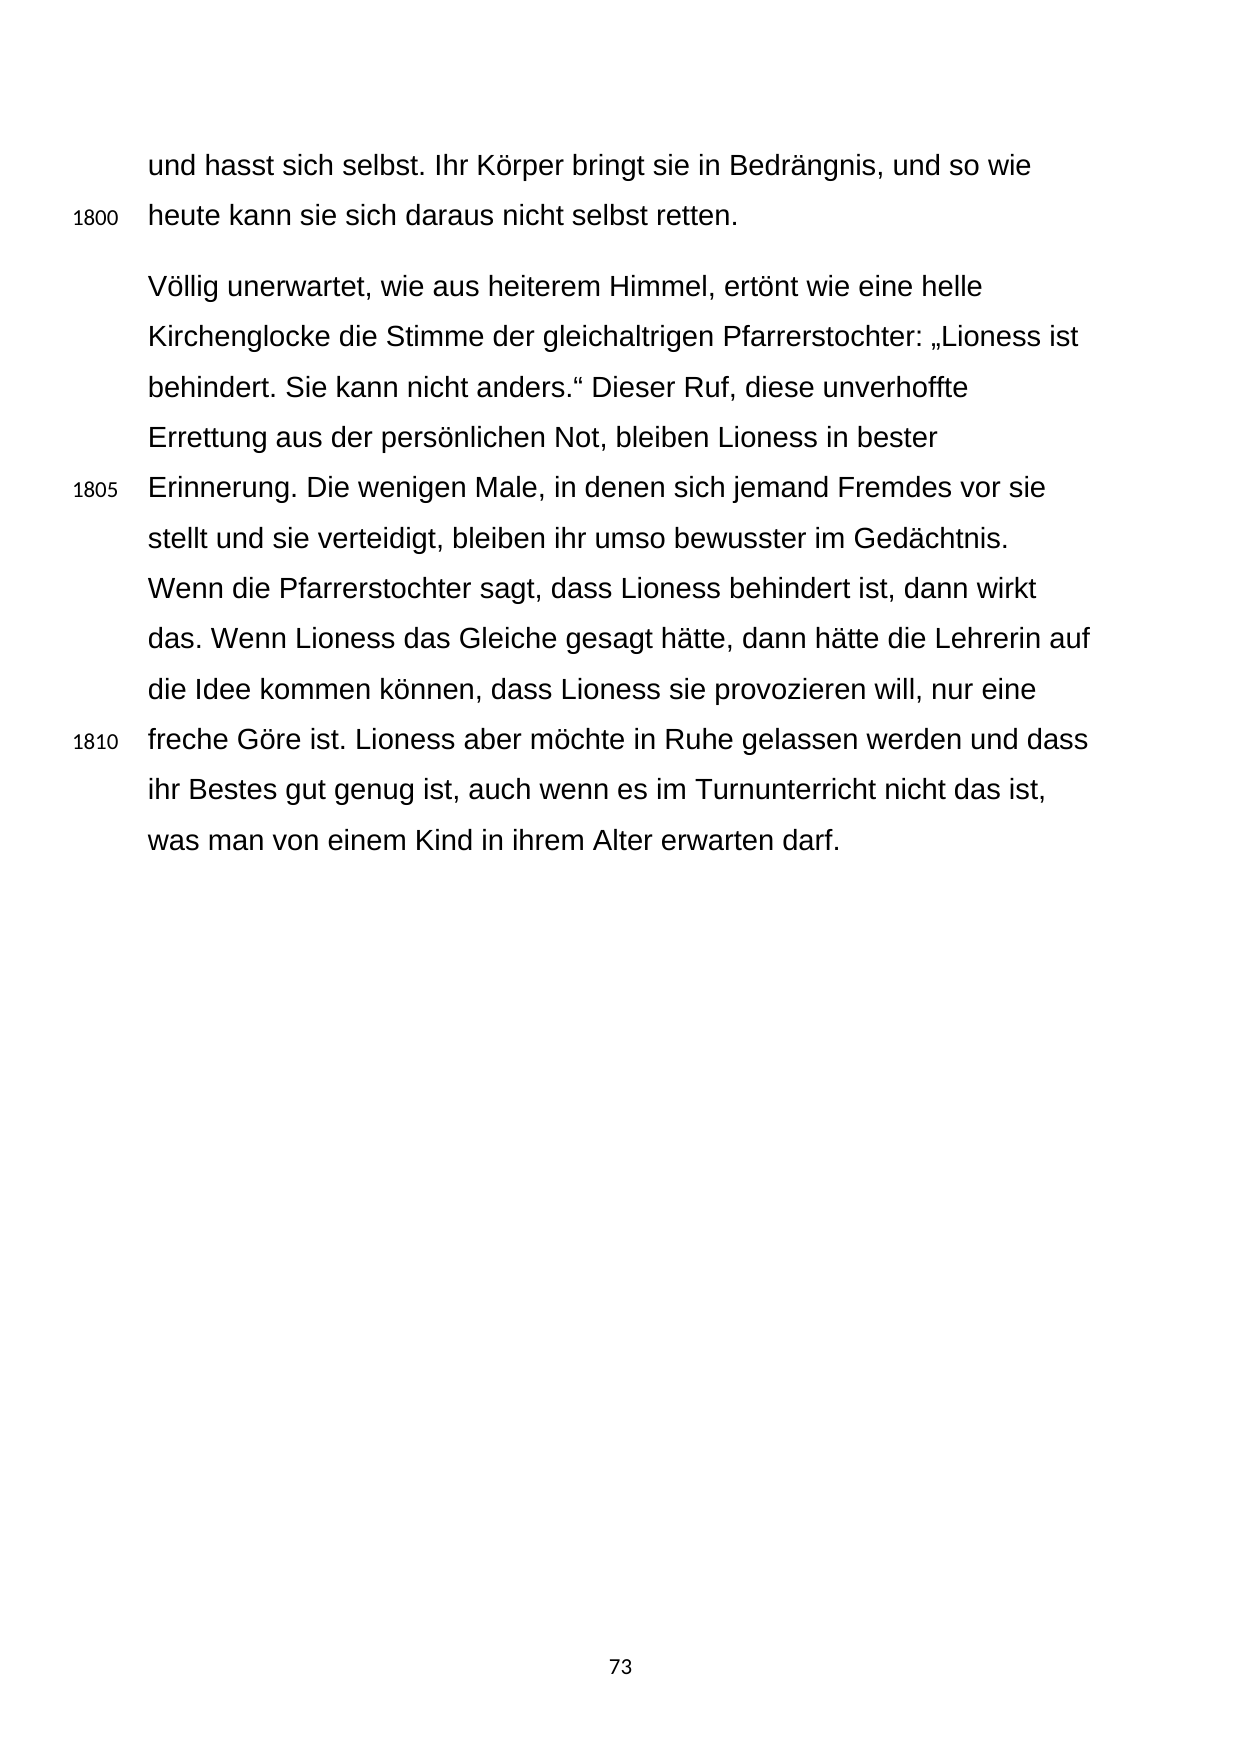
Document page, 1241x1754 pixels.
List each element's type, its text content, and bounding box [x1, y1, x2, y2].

text und hasst sich selbst. Ihr Körper bringt sie in Bedrängnis, und so wie heute kann sie sich daraus nicht selbst retten. [148, 148, 1092, 232]
text Völlig unerwartet, wie aus heiterem Himmel, ertönt wie eine helle Kirchenglocke die Stimme der gleichaltrigen Pfarrerstochter: „Lioness ist behindert. Sie kann nicht anders.“ Dieser Ruf, diese unverhoffte Errettung aus der persönlichen Not, bleiben Lioness in bester Erinnerung. Die wenigen Male, in denen sich jemand Fremdes vor sie stellt und sie verteidigt, bleiben ihr umso bewusster im Gedächtnis. Wenn die Pfarrerstochter sagt, dass Lioness behindert ist, dann wirkt das. Wenn Lioness das Gleiche gesagt hätte, dann hätte die Lehrerin auf die Idee kommen können, dass Lioness sie provozieren will, nur eine freche Göre ist. Lioness aber möchte in Ruhe gelassen werden und dass ihr Bestes gut genug ist, auch wenn es im Turnunterricht nicht das ist, was man von einem Kind in ihrem Alter erwarten darf. [148, 269, 1092, 856]
